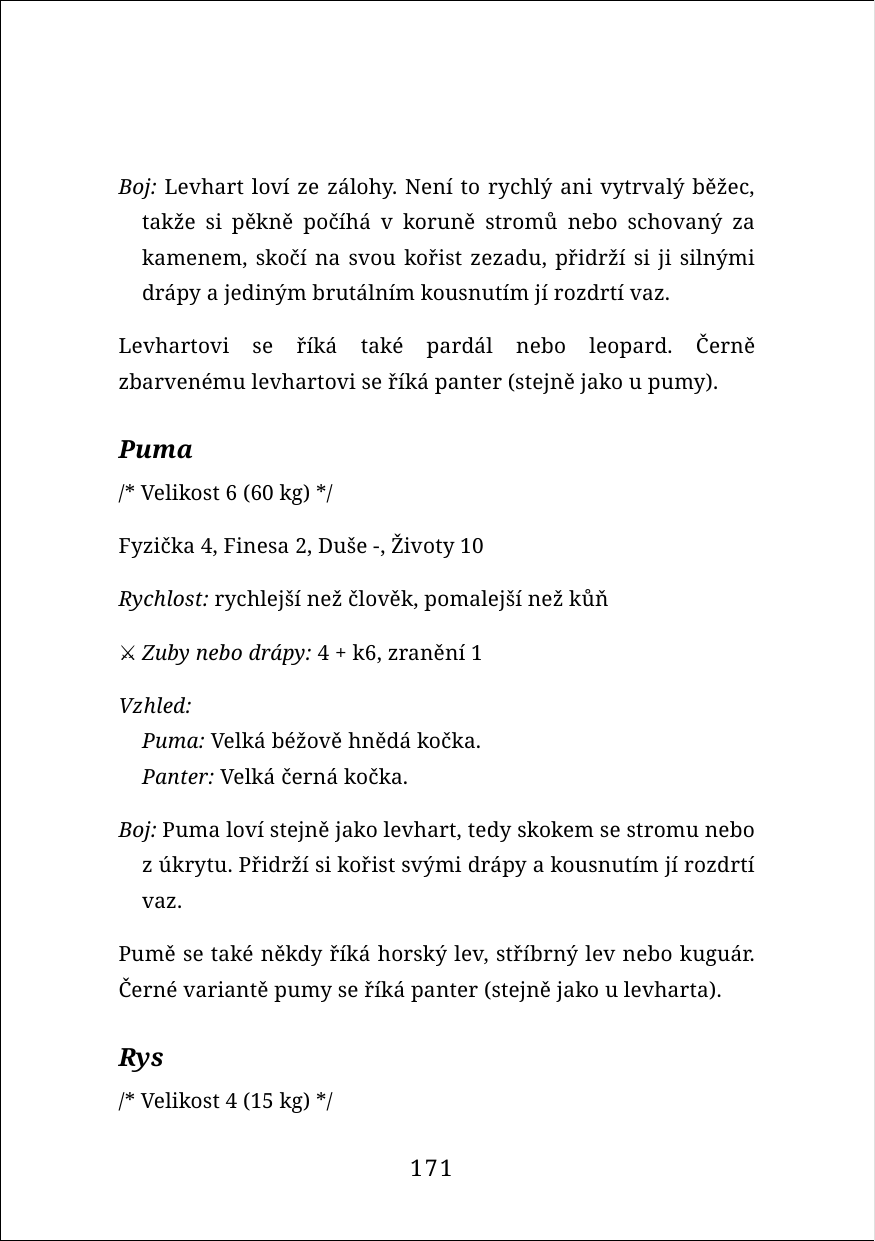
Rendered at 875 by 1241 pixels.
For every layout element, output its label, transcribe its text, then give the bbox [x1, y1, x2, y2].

text Boj: Levhart loví ze zálohy. Není to rychlý ani vytrvalý běžec, takže si pěkně počíhá v koruně stromů nebo schovaný za kamenem, skočí na svou kořist zezadu, přidrží si ji silnými drápy a jediným brutálním kousnutím jí rozdrtí vaz. [118, 172, 756, 307]
text Boj: Puma loví stejně jako levhart, tedy skokem se stromu nebo z úkrytu. Přidrží si kořist svými drápy a kousnutím jí rozdrtí vaz. [118, 815, 756, 914]
text Panter: Velká černá kočka. [142, 762, 756, 790]
text Fyzička 4, Finesa 2, Duše -, Životy 10 [118, 531, 756, 559]
text Pumě se také někdy říká horský lev, stříbrný lev nebo kuguár. Černé variantě pumy se říká panter (stejně jako u levharta). [118, 939, 756, 1003]
subtitle Puma [118, 432, 756, 466]
text Vzhled: [118, 691, 756, 719]
text Puma: Velká béžově hnědá kočka. [142, 726, 756, 755]
text Rychlost: rychlejší než člověk, pomalejší než kůň [118, 584, 756, 613]
subtitle Rys [118, 1040, 756, 1074]
text /* Velikost 4 (15 kg) */ [118, 1086, 756, 1114]
text ⚔ Zuby nebo drápy: 4 + k6, zranění 1 [118, 638, 756, 666]
text Levhartovi se říká také pardál nebo leopard. Černě zbarvenému levhartovi se říká panter (stejně jako u pumy). [118, 332, 756, 396]
text /* Velikost 6 (60 kg) */ [118, 478, 756, 506]
